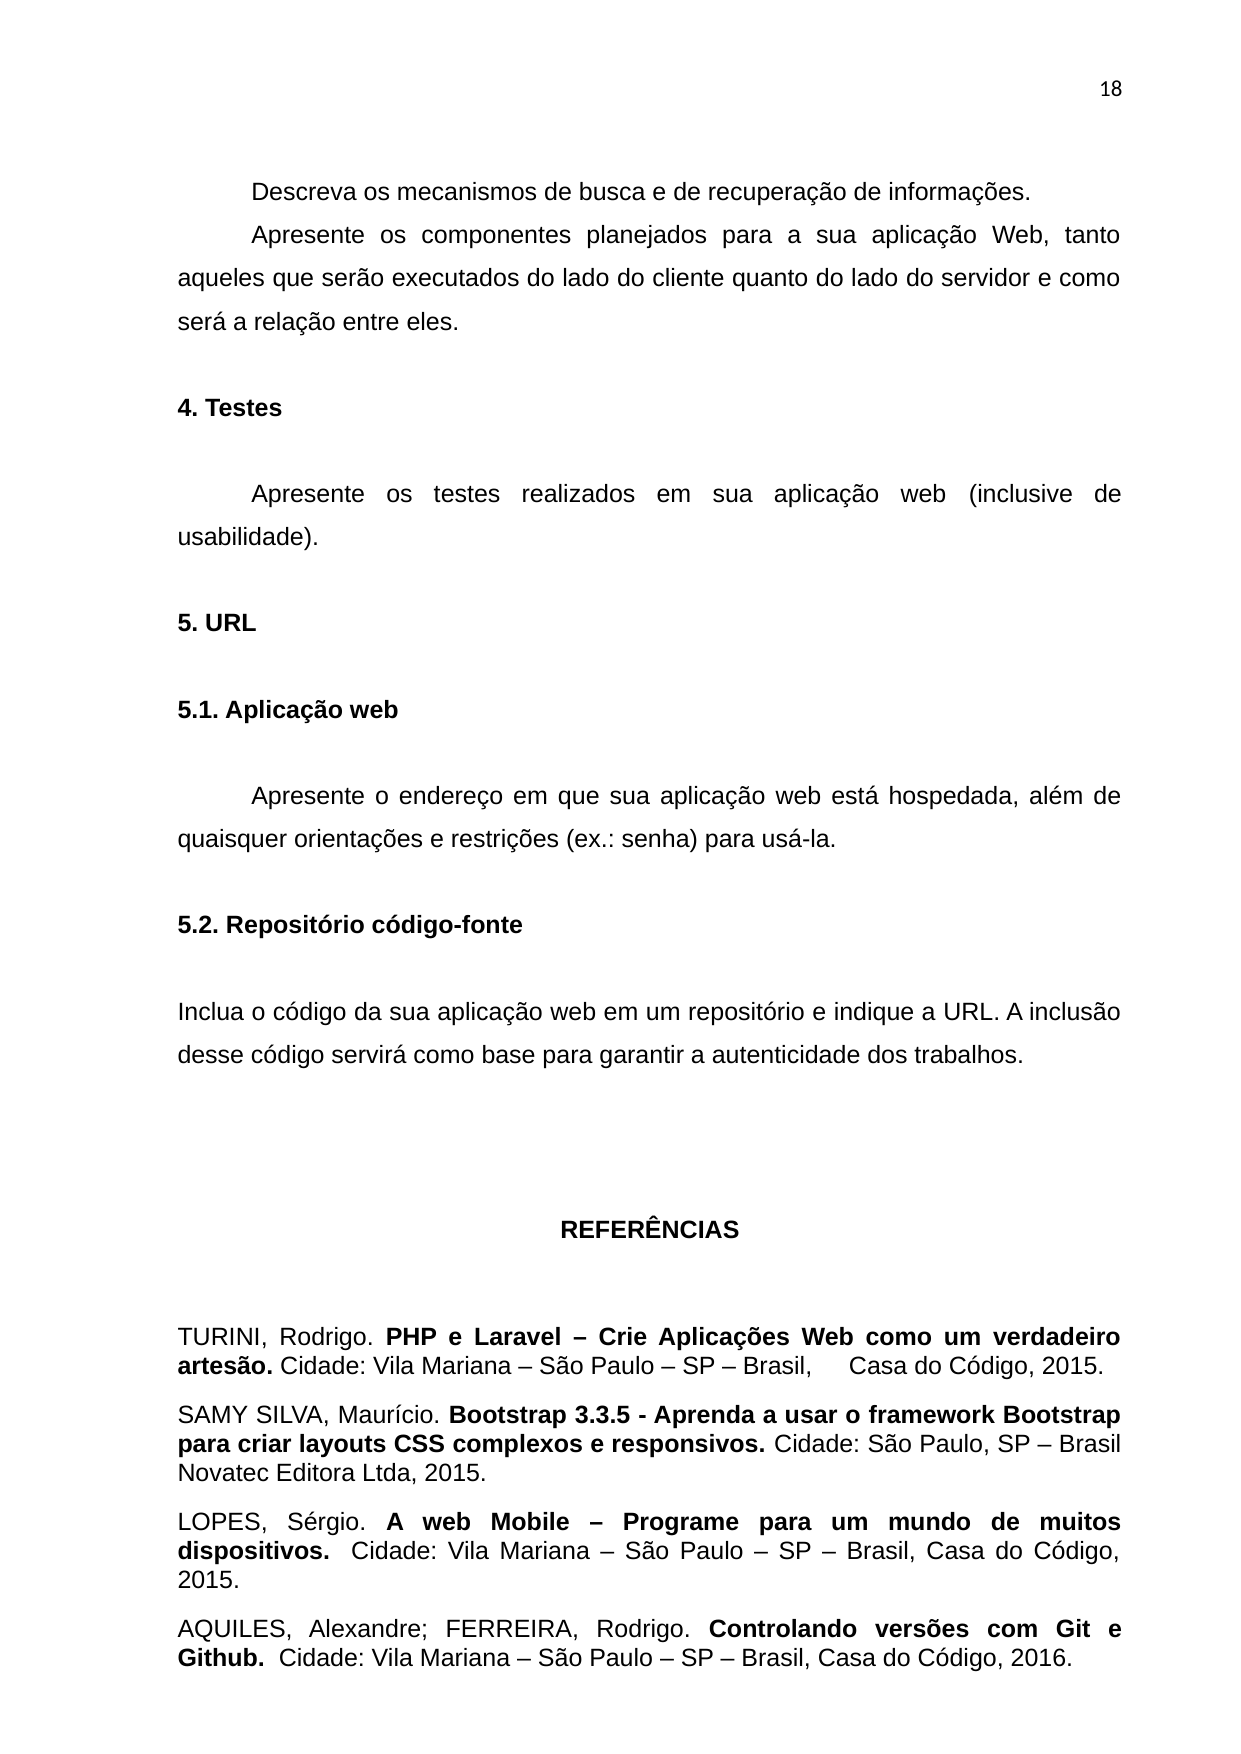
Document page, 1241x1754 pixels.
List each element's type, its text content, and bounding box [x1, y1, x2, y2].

subtitle 4. Testes [177, 393, 1122, 422]
text AQUILES, Alexandre; FERREIRA, Rodrigo. Controlando versões com Git e Github. Cidade: Vila Mariana – São Paulo – SP – Brasil, Casa do Código, 2016. [177, 1614, 1122, 1672]
text SAMY SILVA, Maurício. Bootstrap 3.3.5 - Aprenda a usar o framework Bootstrap para criar layouts CSS complexos e responsivos. Cidade: São Paulo, SP – Brasil Novatec Editora Ltda, 2015. [177, 1400, 1122, 1486]
subtitle 5.1. Aplicação web [177, 695, 1122, 723]
subtitle REFERÊNCIAS [177, 1215, 1122, 1243]
text Apresente os testes realizados em sua aplicação web (inclusive de usabilidade). [177, 479, 1122, 551]
subtitle 5. URL [177, 608, 1122, 637]
subtitle 5.2. Repositório código-fonte [177, 910, 1122, 939]
text Descreva os mecanismos de busca e de recuperação de informações. [177, 177, 1122, 206]
text Inclua o código da sua aplicação web em um repositório e indique a URL. A inclusão desse código servirá como base para garantir a autenticidade dos trabalhos. [177, 997, 1122, 1068]
text TURINI, Rodrigo. PHP e Laravel – Crie Aplicações Web como um verdadeiro artesão. Cidade: Vila Mariana – São Paulo – SP – Brasil, Casa do Código, 2015. [177, 1322, 1122, 1379]
text LOPES, Sérgio. A web Mobile – Programe para um mundo de muitos dispositivos. Cidade: Vila Mariana – São Paulo – SP – Brasil, Casa do Código, 2015. [177, 1507, 1122, 1593]
text Apresente os componentes planejados para a sua aplicação Web, tanto aqueles que serão executados do lado do cliente quanto do lado do servidor e como será a relação entre eles. [177, 220, 1122, 335]
text Apresente o endereço em que sua aplicação web está hospedada, além de quaisquer orientações e restrições (ex.: senha) para usá-la. [177, 781, 1122, 853]
